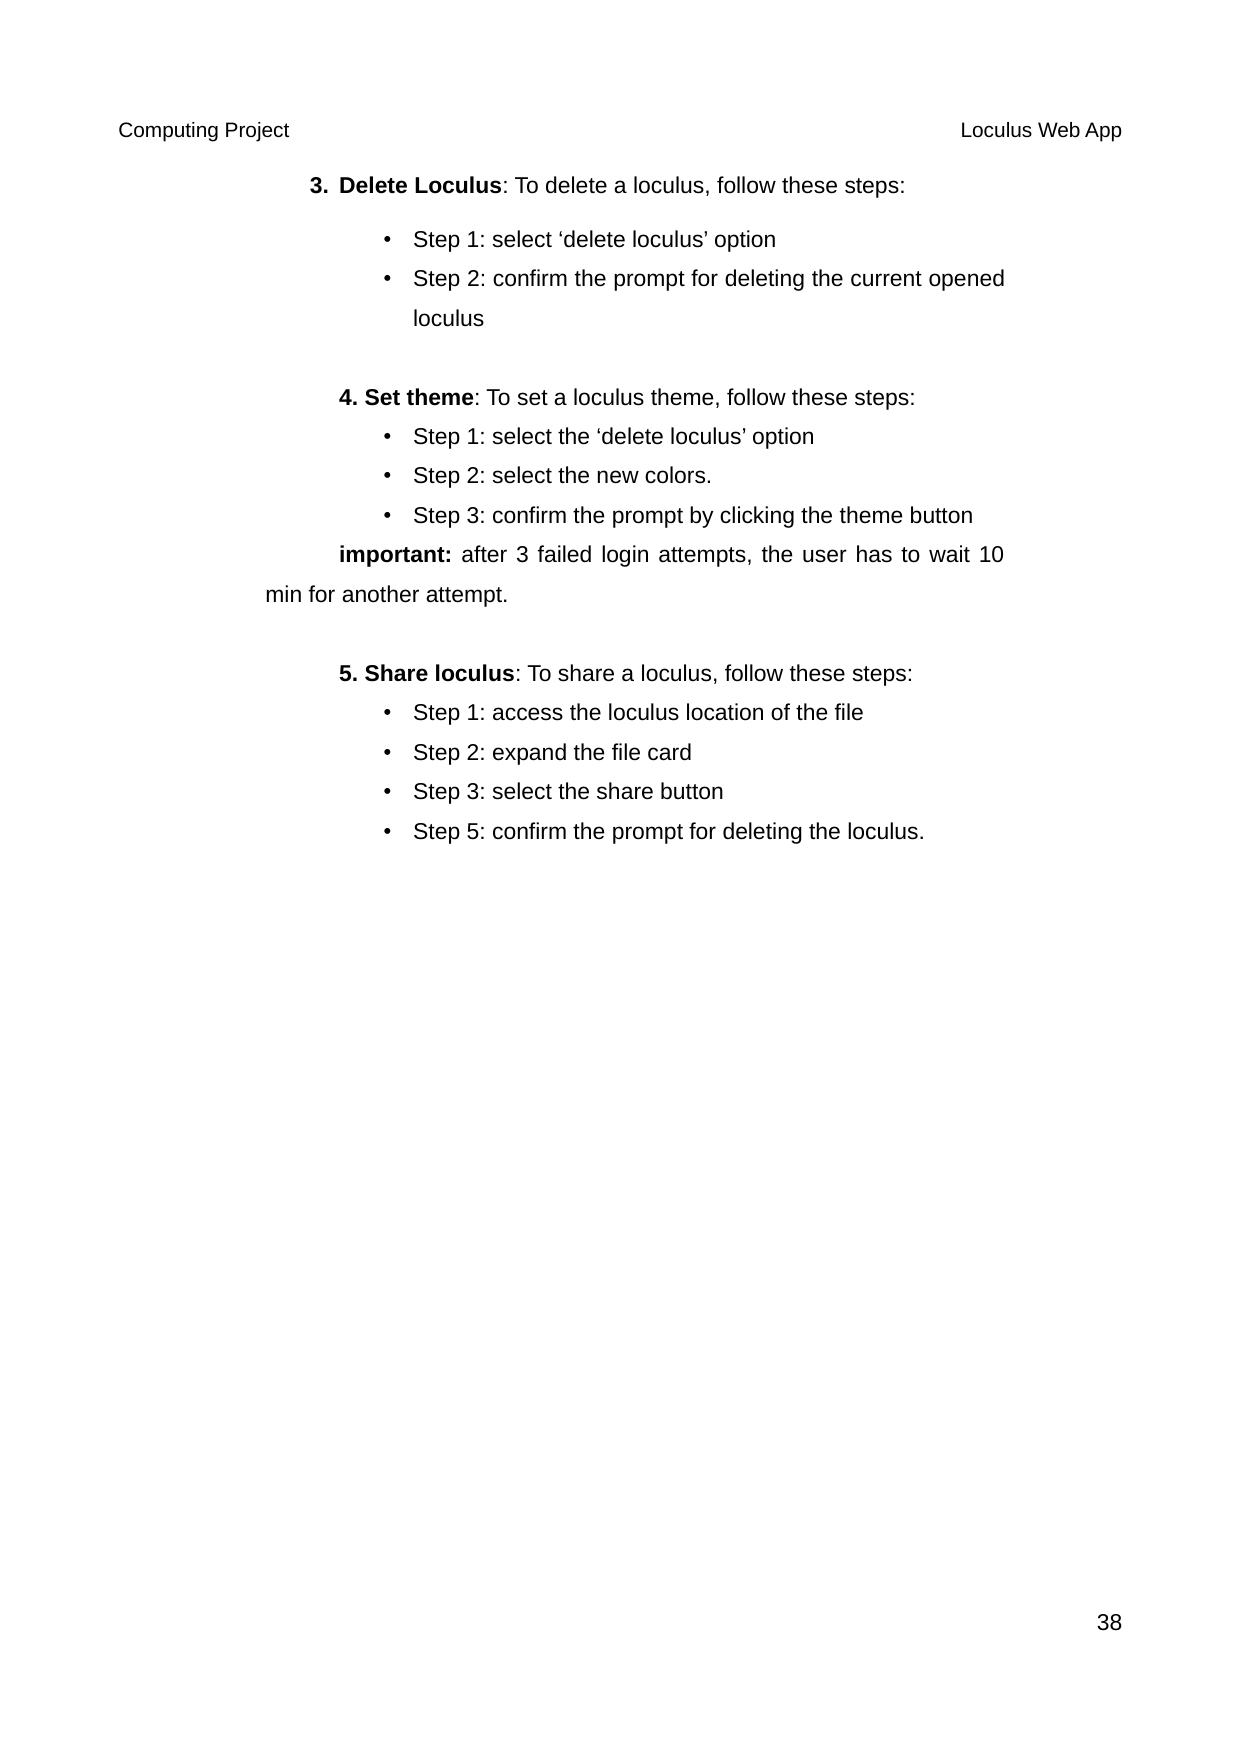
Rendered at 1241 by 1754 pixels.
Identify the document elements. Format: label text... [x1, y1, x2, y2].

text important: after 3 failed login attempts, the user has to wait 10 min for another attempt. [265, 541, 1005, 607]
list Step 1: access the loculus location of the file [383, 699, 1005, 726]
list Step 2: expand the file card [383, 739, 1005, 765]
list Step 2: select the new colors. [383, 462, 1005, 489]
list 5. Share loculus: To share a loculus, follow these steps: [309, 660, 1005, 686]
list Step 1: select ‘delete loculus’ option [383, 226, 1005, 252]
list Step 2: confirm the prompt for deleting the current opened loculus [383, 265, 1005, 331]
list 4. Set theme: To set a loculus theme, follow these steps: [309, 383, 1005, 410]
list Step 5: confirm the prompt for deleting the loculus. [383, 818, 1005, 844]
list Delete Loculus: To delete a loculus, follow these steps: [309, 172, 1005, 198]
list Step 3: confirm the prompt by clicking the theme button [383, 502, 1005, 528]
list Step 1: select the ‘delete loculus’ option [383, 423, 1005, 449]
list Step 3: select the share button [383, 778, 1005, 805]
